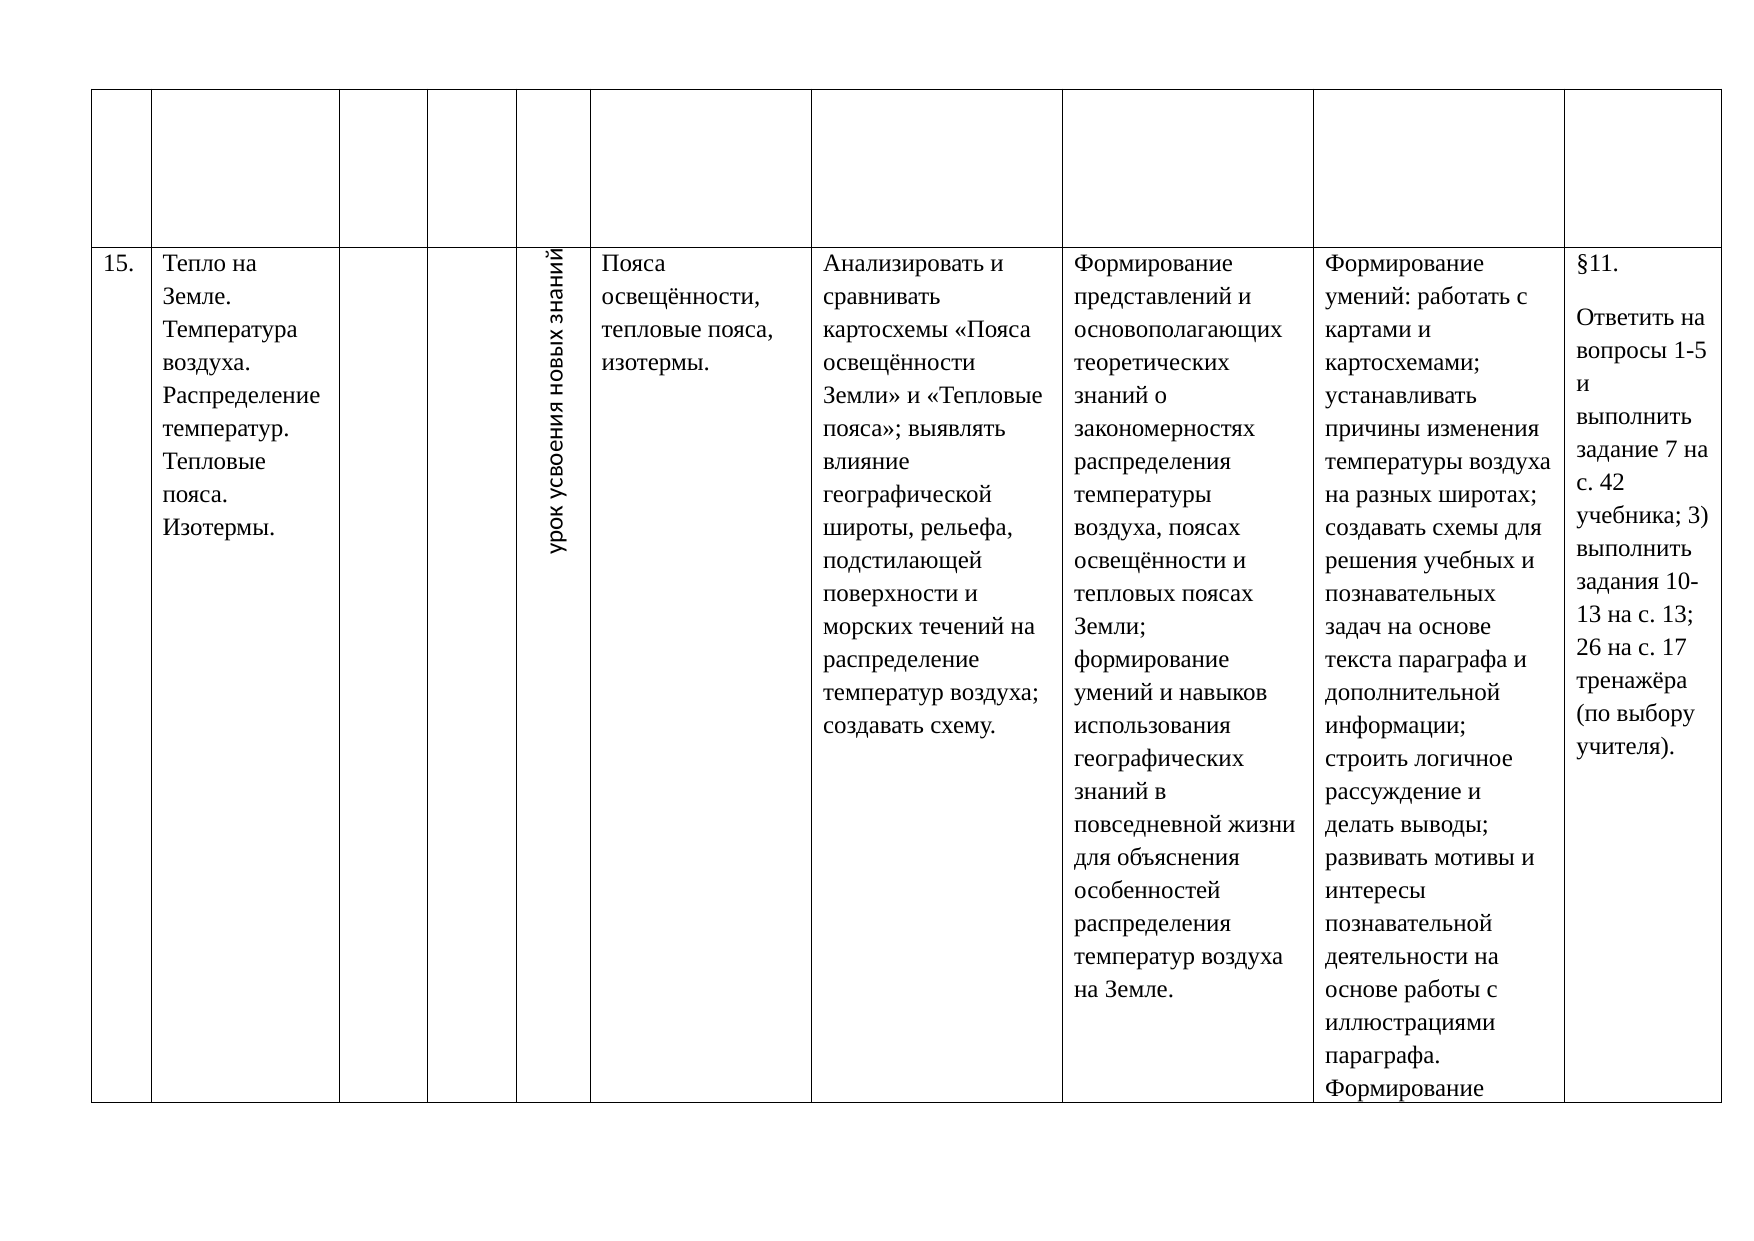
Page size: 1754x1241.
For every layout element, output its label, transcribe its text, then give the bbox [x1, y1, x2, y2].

table_cell урок усвоения новых знаний [517, 248, 590, 1102]
table_cell [428, 90, 516, 247]
table_cell Анализировать и срав­нивать картосхемы «Пояса освещённости Земли» и «Тепло­вые пояса»; выявлять влияние географической широты, рельефа, подстилающей поверхности и морских течений на распределение температур воздуха; создавать схему. [812, 248, 1062, 1102]
table_cell [812, 90, 1062, 247]
table_cell [340, 248, 427, 1102]
table_cell §11. Ответить на вопросы 1-5 и выполнить задание 7 на с. 42 учебника; 3) выполнить задания 10-13 на с. 13; 26 на с. 17 тренажёра (по выбору учителя). [1565, 248, 1721, 1102]
table_cell [517, 90, 590, 247]
table_cell [1314, 90, 1564, 247]
table_cell [1565, 90, 1721, 247]
table_cell [591, 90, 811, 247]
table_cell Тепло на Земле. Температура воздуха. Распределение температур. Тепловые пояса. Изотермы. [152, 248, 339, 1102]
table_cell Формирование умений: рабо­тать с картами и картосхемами; устанавливать причи­ны изменения температуры воздуха на разных широтах; создавать схемы для решения учебных и познаватель­ных задач на основе текста параграфа и дополнительной информации; строить логичное рассуждение и делать выводы; развивать мотивы и интересы познавательной деятельности на основе работы с иллюстрациями параграфа. Формирование [1314, 248, 1564, 1102]
table_cell [152, 90, 339, 247]
table_cell Формирование представлений и основополагающих теоретических знаний о закономерностях распределения температуры воздуха, поясах освещённости и тепловых поясах Земли; формирование умений и навы­ков использования географических знаний в повседневной жизни для объяснения особенностей распределения темпе­ратур воздуха на Земле. [1063, 248, 1313, 1102]
table_cell [428, 248, 516, 1102]
table_cell [1063, 90, 1313, 247]
table_cell [340, 90, 427, 247]
table_cell Пояса освещённости, тепло­вые пояса, изотермы. [591, 248, 811, 1102]
table_cell [92, 90, 151, 247]
table_cell 15. [92, 248, 151, 1102]
